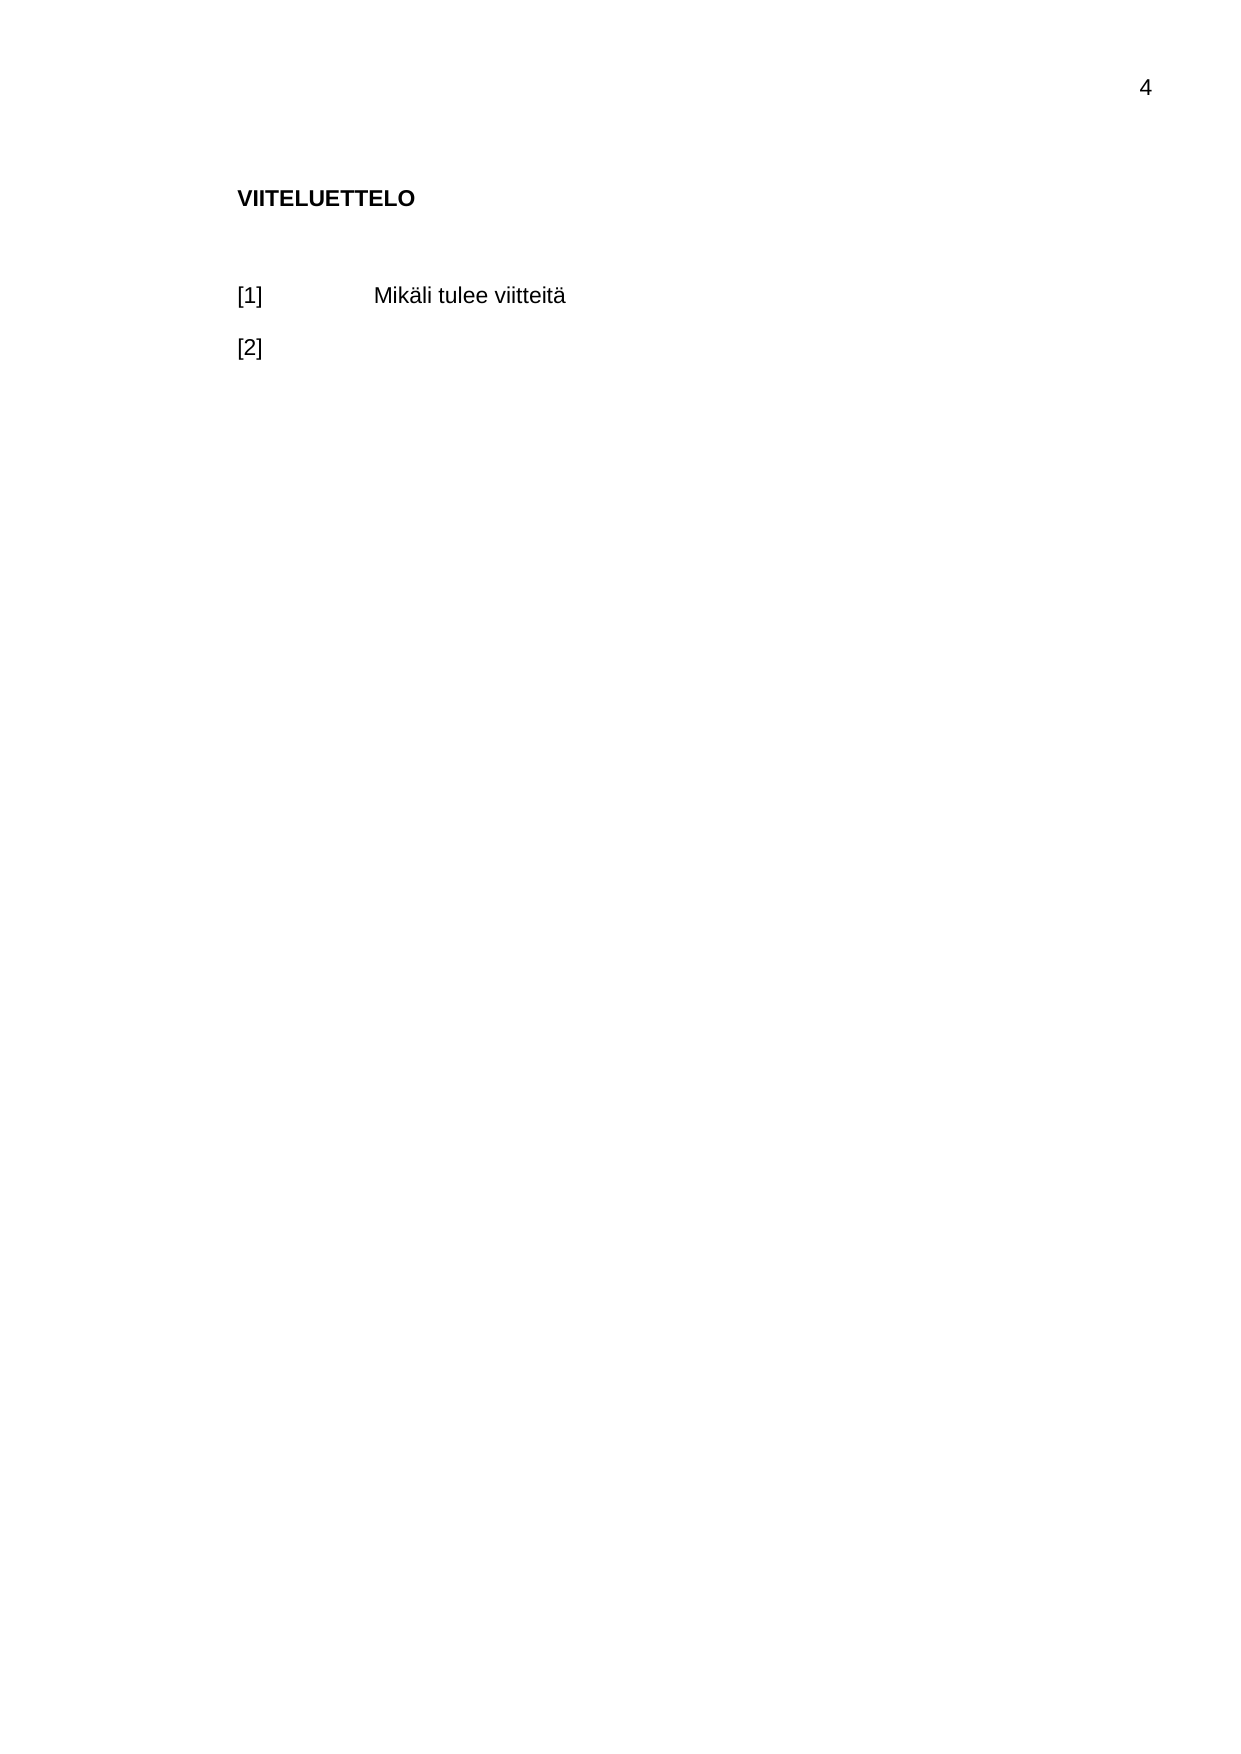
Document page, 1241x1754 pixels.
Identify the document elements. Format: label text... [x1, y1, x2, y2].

list Mikäli tulee viitteitä [237, 282, 1152, 309]
text Viiteluettelo [237, 184, 1152, 211]
